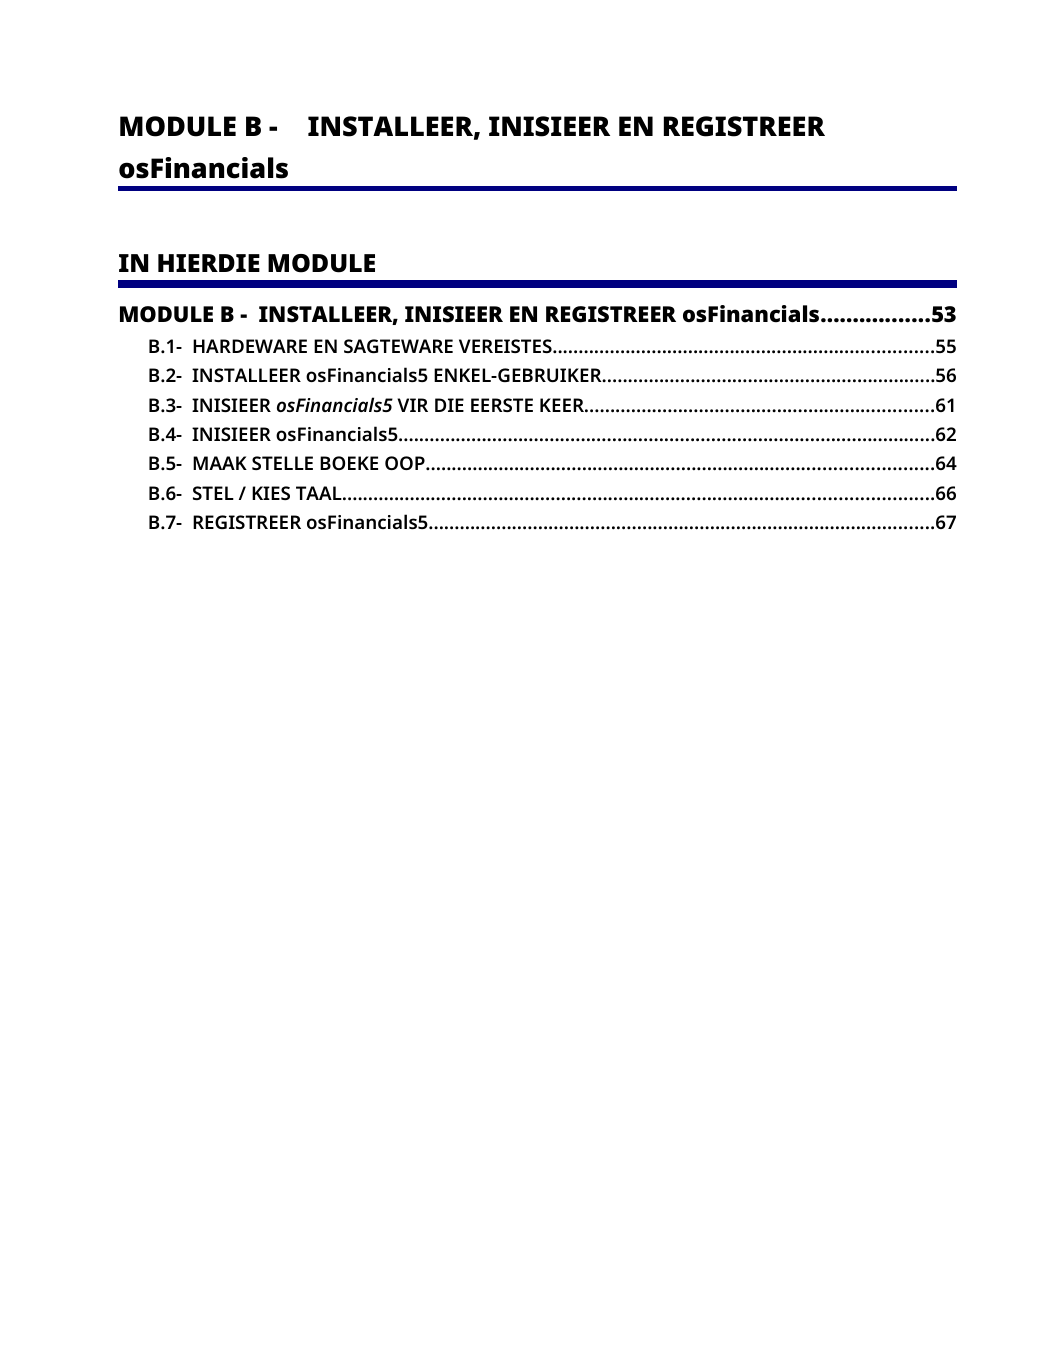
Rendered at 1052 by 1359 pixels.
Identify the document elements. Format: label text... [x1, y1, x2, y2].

text B.7- REGISTREER osFinancials5 67 [148, 509, 957, 534]
text MODULE B - INSTALLEER, INISIEER EN REGISTREER osFinancials 53 [118, 299, 957, 329]
text B.4- INISIEER osFinancials5 62 [148, 421, 957, 447]
text B.1- HARDEWARE EN SAGTEWARE VEREISTES 55 [148, 333, 957, 359]
subtitle INSTALLEER, INISIEER EN REGISTREER osFinancials [118, 107, 957, 186]
text B.2- INSTALLEER osFinancials5 ENKEL-GEBRUIKER 56 [148, 363, 957, 388]
text B.5- MAAK STELLE BOEKE OOP 64 [148, 451, 957, 476]
subtitle IN HIERDIE MODULE [118, 246, 957, 280]
text B.3- INISIEER osFinancials5 VIR DIE EERSTE KEER 61 [148, 392, 957, 417]
text B.6- STEL / KIES TAAL 66 [148, 480, 957, 505]
